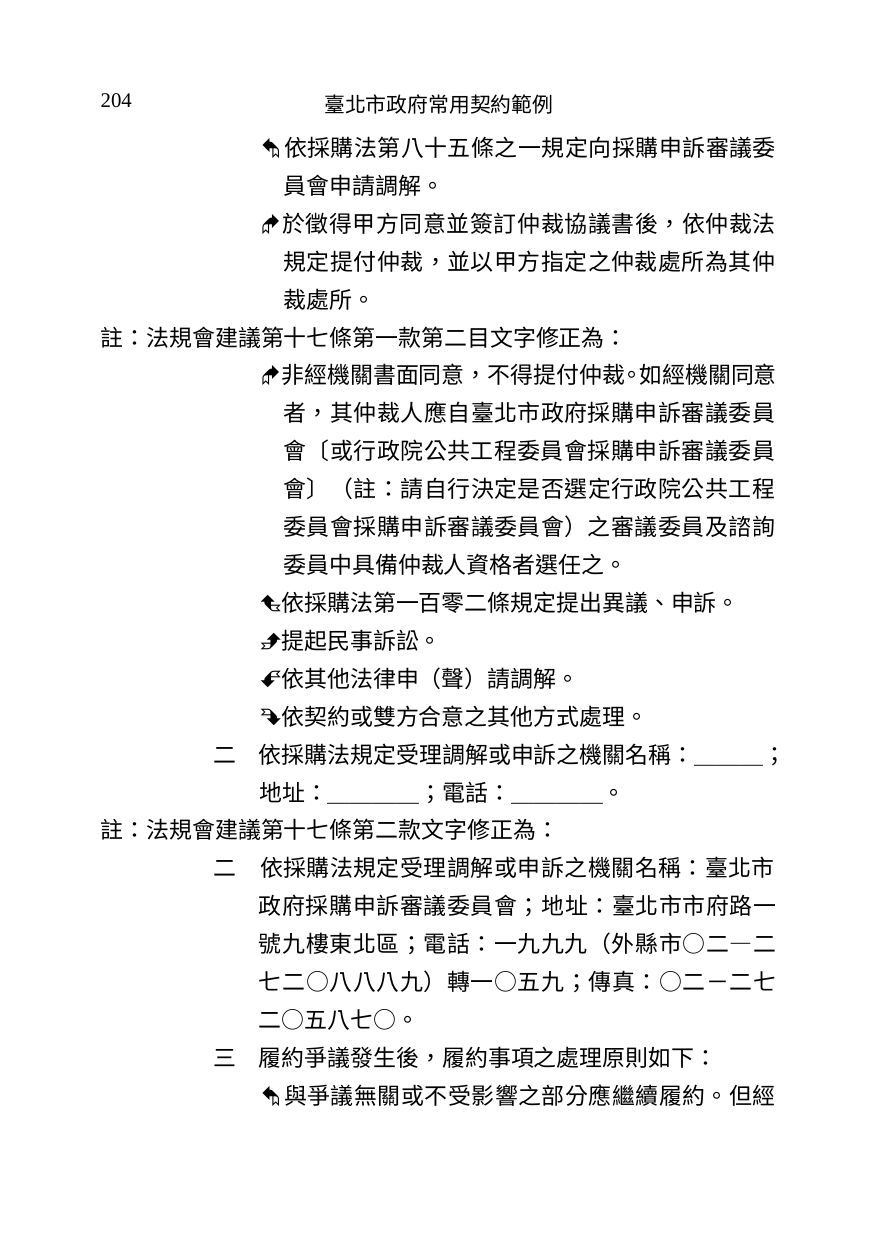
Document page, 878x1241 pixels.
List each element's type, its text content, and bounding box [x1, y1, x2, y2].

text 依契約或雙方合意之其他方式處理。 [260, 696, 777, 734]
text 提起民事訴訟。 [260, 620, 777, 658]
text 二 依採購法規定受理調解或申訴之機關名稱：＿＿＿； [213, 734, 777, 772]
text 地址：＿＿＿＿；電話：＿＿＿＿。 [236, 772, 777, 810]
text 依採購法第一百零二條規定提出異議、申訴。 [260, 582, 777, 620]
text 與爭議無關或不受影響之部分應繼續履約。但經 [260, 1075, 777, 1113]
text 依其他法律申（聲）請調解。 [260, 658, 777, 696]
text 註：法規會建議第十七條第二款文字修正為： [100, 810, 777, 848]
text 依採購法第八十五條之一規定向採購申訴審議委員會申請調解。 [260, 127, 777, 203]
text 註：法規會建議第十七條第一款第二目文字修正為： [100, 317, 777, 355]
text 非經機關書面同意，不得提付仲裁。如經機關同意者，其仲裁人應自臺北市政府採購申訴審議委員會〔或行政院公共工程委員會採購申訴審議委員會〕（註：請自行決定是否選定行政院公共工程委員會採購申訴審議委員會）之審議委員及諮詢委員中具備仲裁人資格者選任之。 [260, 355, 777, 582]
text 於徵得甲方同意並簽訂仲裁協議書後，依仲裁法規定提付仲裁，並以甲方指定之仲裁處所為其仲裁處所。 [260, 203, 777, 317]
text 二 依採購法規定受理調解或申訴之機關名稱：臺北市政府採購申訴審議委員會；地址：臺北市市府路一號九樓東北區；電話：一九九九（外縣市○二—二七二○八八八九）轉一○五九；傳真：○二－二七二○五八七○。 [213, 848, 777, 1037]
text 三 履約爭議發生後，履約事項之處理原則如下： [213, 1037, 777, 1075]
